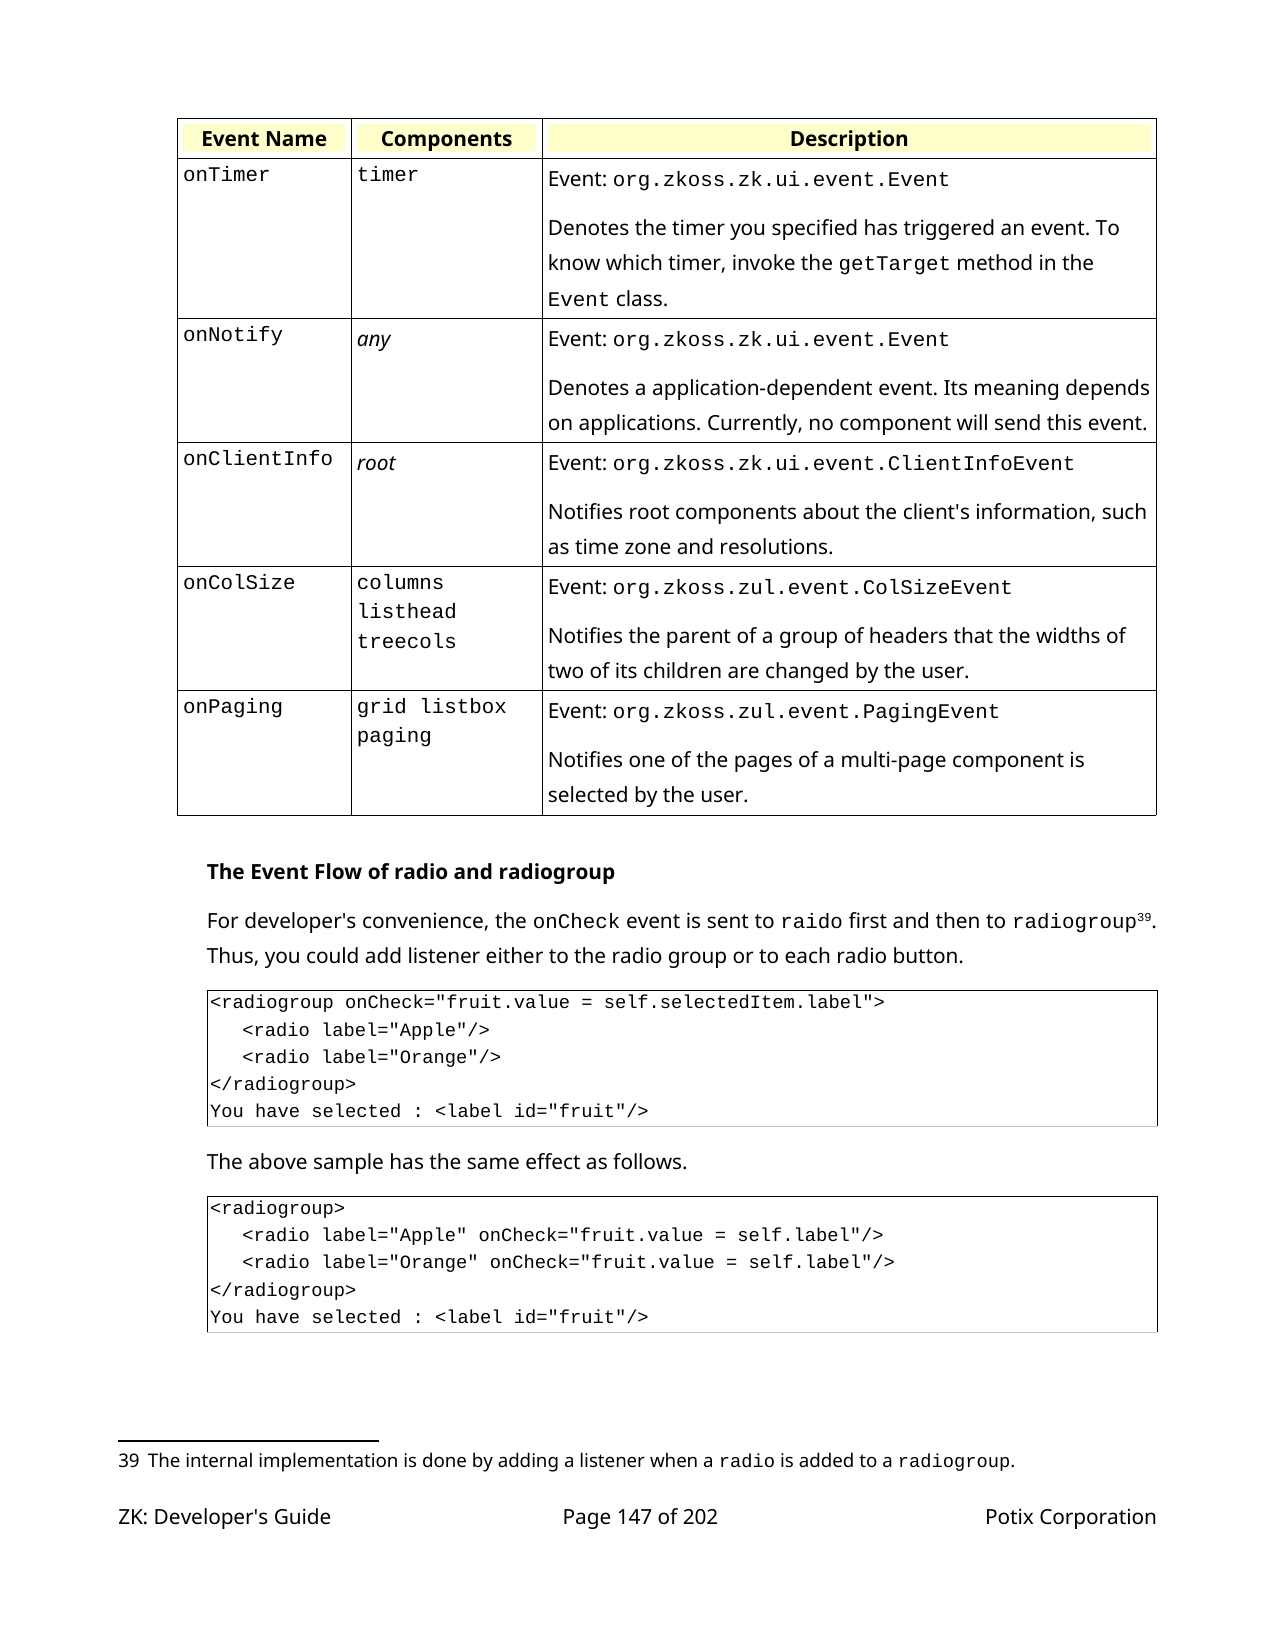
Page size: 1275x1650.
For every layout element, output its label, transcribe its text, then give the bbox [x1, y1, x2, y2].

table_cell onTimer [178, 159, 351, 318]
text <radiogroup> [208, 1197, 1157, 1220]
table_cell any [352, 319, 542, 442]
table_cell root [352, 443, 542, 566]
table_cell onClientInfo [178, 443, 351, 566]
text </radiogroup> [208, 1277, 1157, 1302]
table_cell Event: org.zkoss.zul.event.ColSizeEvent Notifies the parent of a group of headers that the widths of two of its children are changed by the user. [543, 567, 1156, 690]
text </radiogroup> [208, 1072, 1157, 1096]
table_cell onColSize [178, 567, 351, 690]
table_cell onNotify [178, 319, 351, 442]
table_cell Event: org.zkoss.zk.ui.event.Event Denotes a application-dependent event. Its meaning depends on applications. Currently, no component will send this event. [543, 319, 1156, 442]
text The internal implementation is done by adding a listener when a radio is added to a radiogroup. [118, 1447, 1157, 1473]
table_header Components [352, 119, 542, 158]
table_cell Event: org.zkoss.zk.ui.event.Event Denotes the timer you specified has triggered an event. To know which timer, invoke the getTarget method in the Event class. [543, 159, 1156, 318]
table_cell grid listbox paging [352, 691, 542, 815]
text <radiogroup onCheck="fruit.value = self.selectedItem.label"> [208, 991, 1157, 1015]
text <radio label="Apple"/> [208, 1018, 1157, 1042]
text <radio label="Apple" onCheck="fruit.value = self.label"/> [208, 1223, 1157, 1247]
table_cell onPaging [178, 691, 351, 815]
text <radio label="Orange"/> [208, 1045, 1157, 1069]
text The above sample has the same effect as follows. [207, 1147, 1157, 1175]
table_cell columns listhead treecols [352, 567, 542, 690]
table_header Event Name [178, 119, 351, 158]
subtitle The Event Flow of radio and radiogroup [207, 857, 1157, 885]
text <radio label="Orange" onCheck="fruit.value = self.label"/> [208, 1250, 1157, 1274]
table_cell Event: org.zkoss.zul.event.PagingEvent Notifies one of the pages of a multi-page component is selected by the user. [543, 691, 1156, 815]
table_header Description [543, 119, 1156, 158]
text For developer's convenience, the onCheck event is sent to raido first and then to radiogroup. Thus, you could add listener either to the radio group or to each radio button. [207, 906, 1157, 970]
table_cell timer [352, 159, 542, 318]
text You have selected : <label id="fruit"/> [208, 1099, 1157, 1126]
table_cell Event: org.zkoss.zk.ui.event.ClientInfoEvent Notifies root components about the client's information, such as time zone and resolutions. [543, 443, 1156, 566]
text You have selected : <label id="fruit"/> [208, 1305, 1157, 1332]
